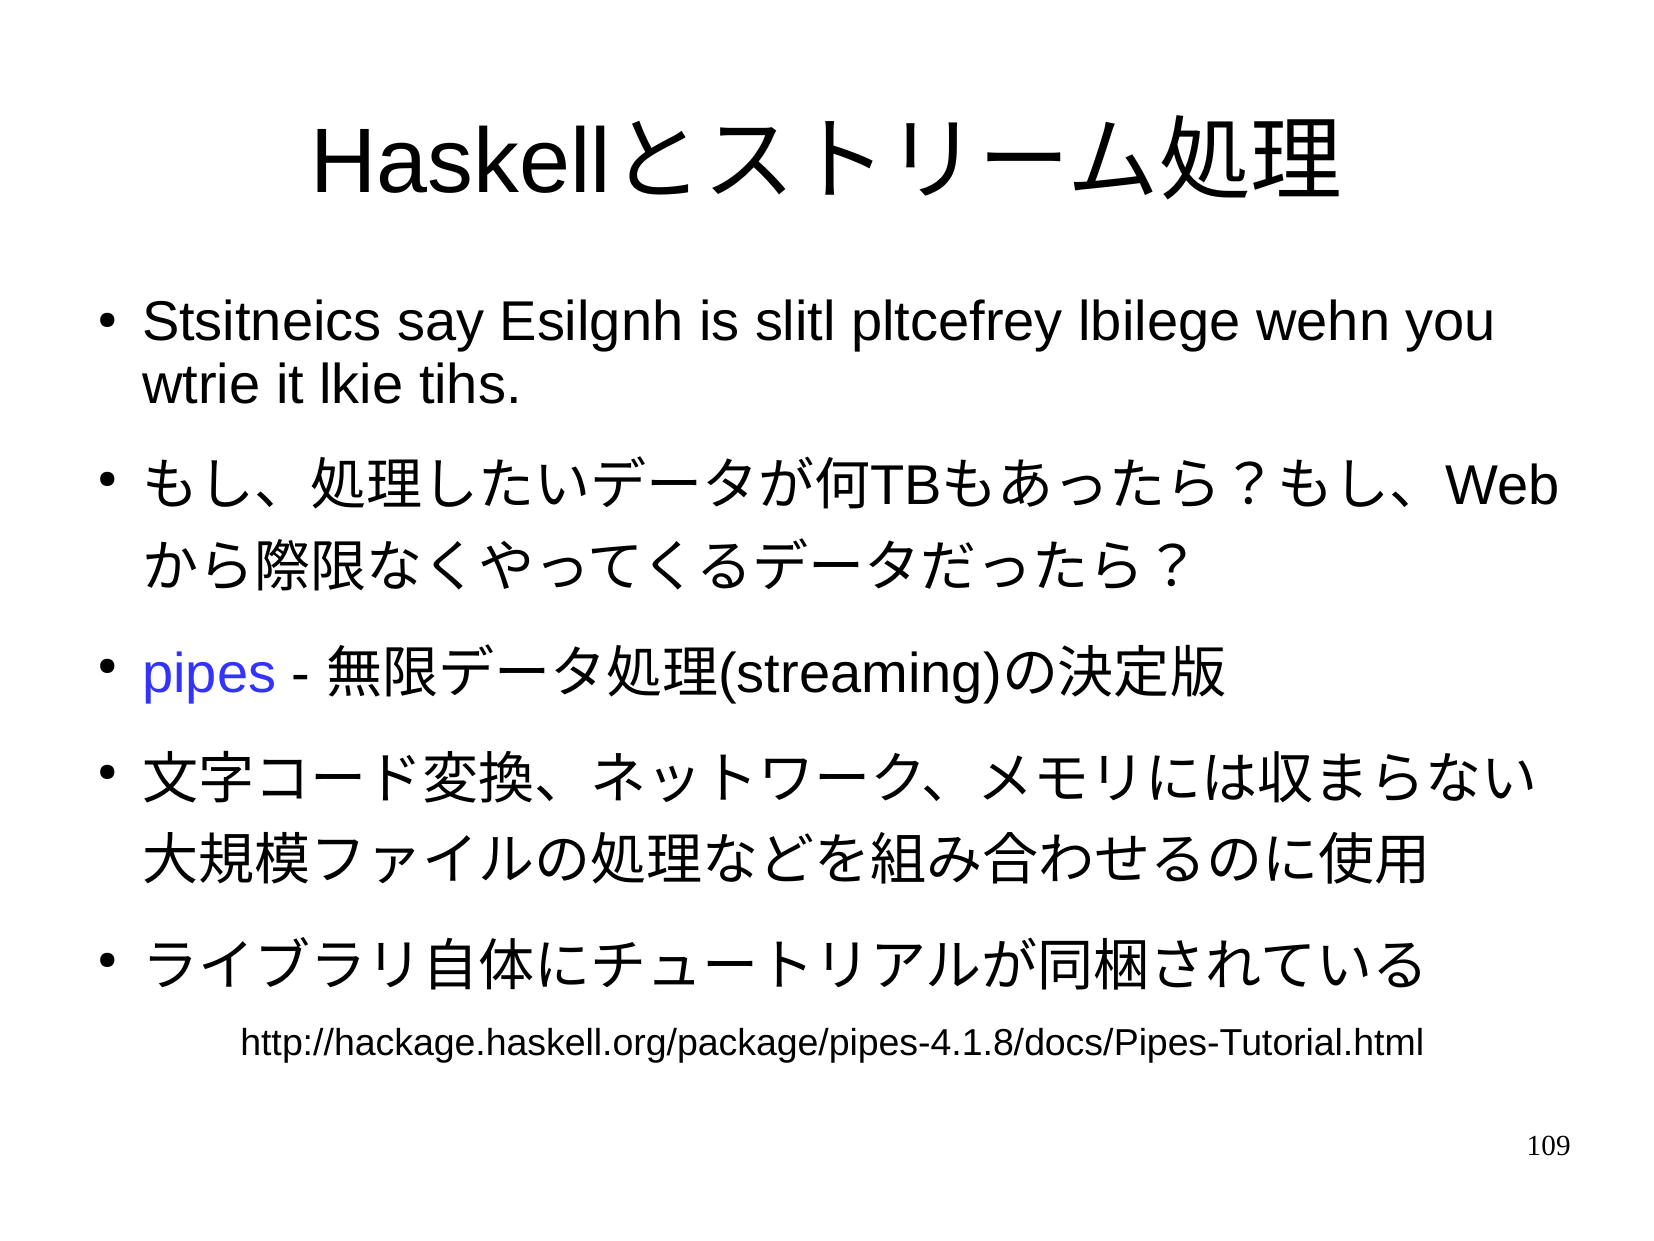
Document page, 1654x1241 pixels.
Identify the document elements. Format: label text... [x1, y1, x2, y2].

text_box http://hackage.haskell.org/package/pipes-4.1.8/docs/Pipes-Tutorial.html [225, 1014, 1440, 1072]
title Haskellとストリーム処理 [82, 49, 1571, 257]
list Stsitneics say Esilgnh is slitl pltcefrey lbilege wehn you wtrie it lkie tihs. もし、処理したいデータが何TBもあったら？もし、Webから際限なくやってくるデータだったら？ pipes - 無限データ処理(streaming)の決定版 文字コード変換、ネットワーク、メモリには収まらない大規模ファイルの処理などを組み合わせるのに使用 ライブラリ自体にチュートリアルが同梱されている [82, 290, 1571, 1010]
